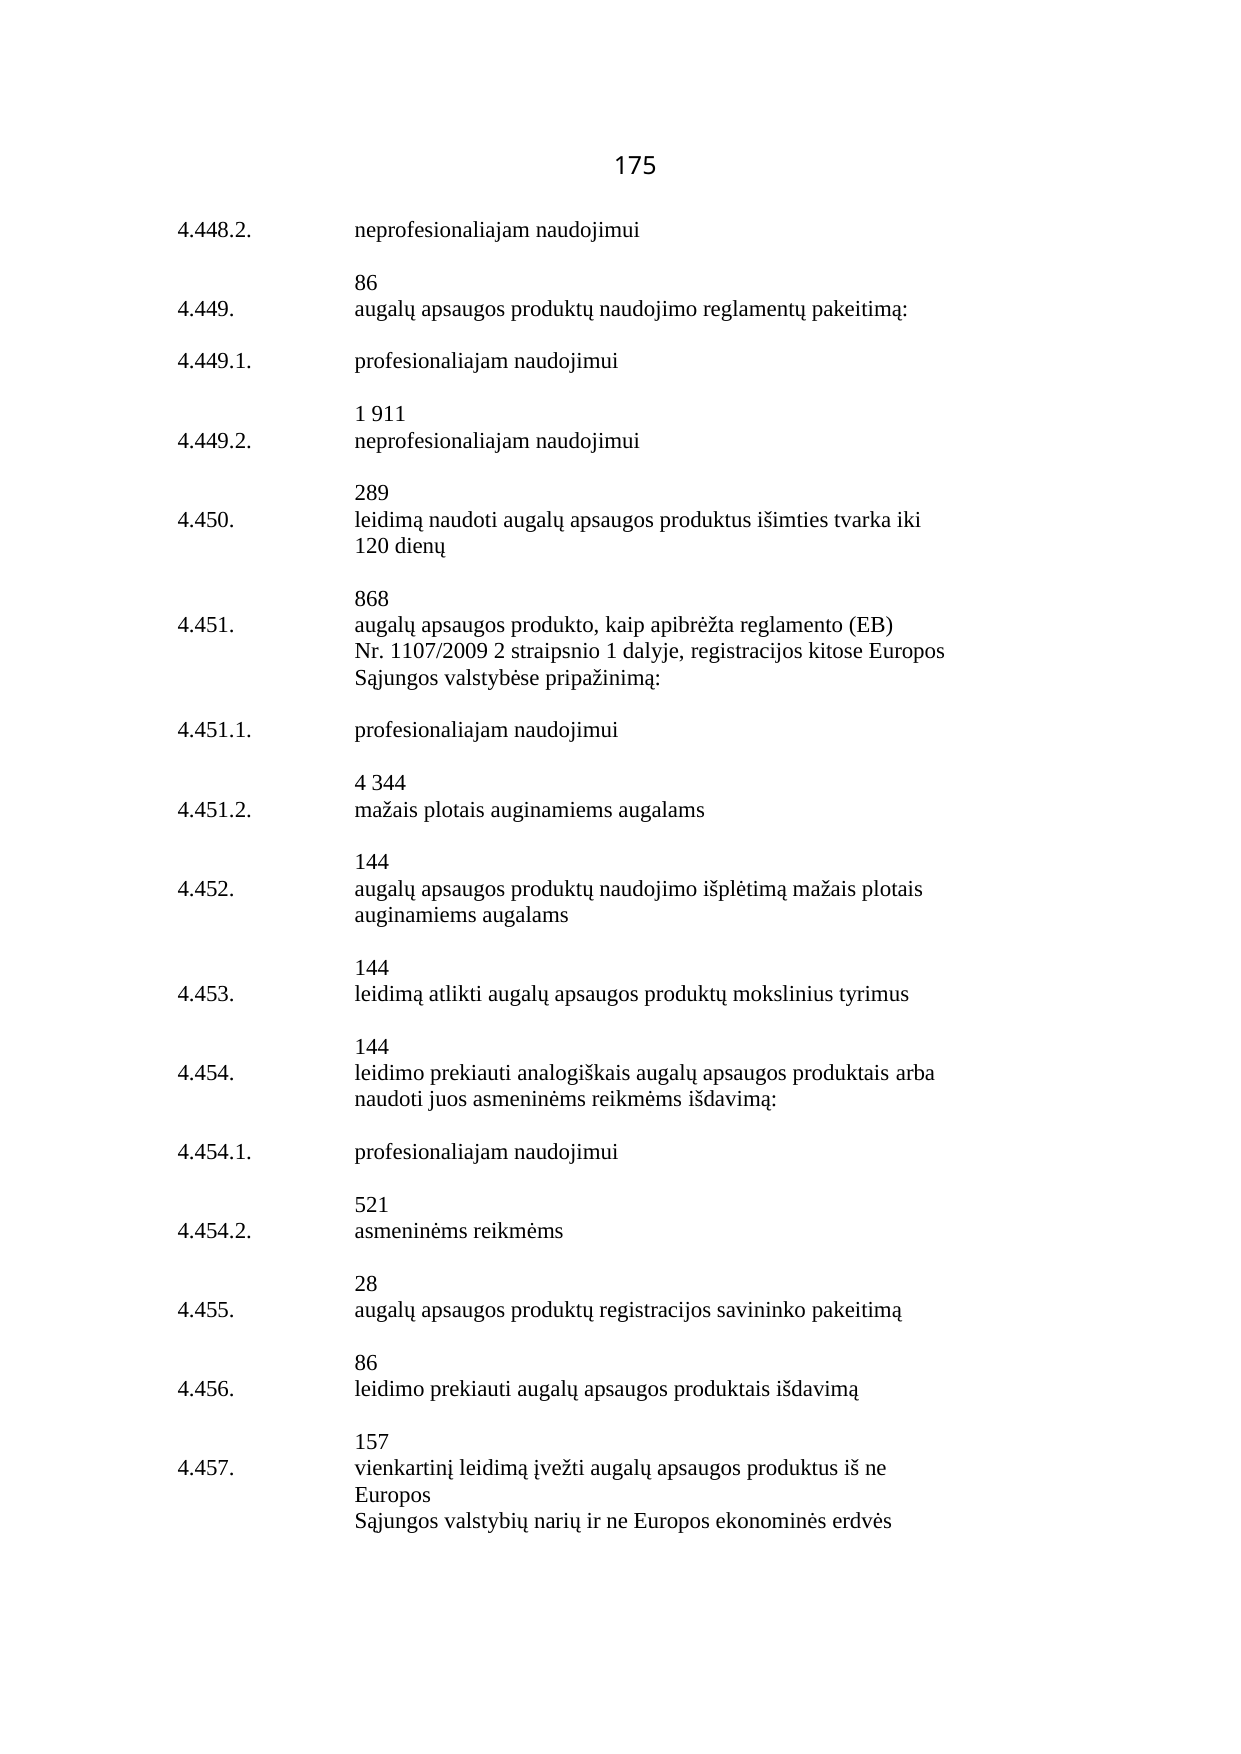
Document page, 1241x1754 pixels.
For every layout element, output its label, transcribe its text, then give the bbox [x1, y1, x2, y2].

text 4.449. augalų apsaugos produktų naudojimo reglamentų pakeitimą: [177, 295, 945, 348]
text 4.455. augalų apsaugos produktų registracijos savininko pakeitimą 86 [177, 1296, 945, 1375]
text 4.454. leidimo prekiauti analogiškais augalų apsaugos produktais arba [177, 1059, 945, 1086]
text 4.454.2. asmeninėms reikmėms 28 [177, 1217, 945, 1296]
text 4.452. augalų apsaugos produktų naudojimo išplėtimą mažais plotais [177, 875, 945, 901]
text 4.448.2. neprofesionaliajam naudojimui 86 [177, 216, 945, 295]
text 4.451. augalų apsaugos produkto, kaip apibrėžta reglamento (EB) [177, 611, 945, 637]
text 4.453. leidimą atlikti augalų apsaugos produktų mokslinius tyrimus 144 [177, 980, 945, 1059]
text 4.449.1. profesionaliajam naudojimui 1 911 [177, 348, 945, 427]
text 4.454.1. profesionaliajam naudojimui 521 [177, 1138, 945, 1217]
text naudoti juos asmeninėms reikmėms išdavimą: [354, 1086, 945, 1138]
text Sąjungos valstybių narių ir ne Europos ekonominės erdvės [354, 1507, 945, 1533]
text 4.457. vienkartinį leidimą įvežti augalų apsaugos produktus iš ne Europos [177, 1454, 945, 1507]
text Sąjungos valstybėse pripažinimą: [354, 664, 945, 717]
text 4.450. leidimą naudoti augalų apsaugos produktus išimties tvarka iki [177, 506, 945, 532]
text 120 dienų 868 [354, 532, 945, 611]
text 4.451.1. profesionaliajam naudojimui 4 344 [177, 717, 945, 796]
text auginamiems augalams 144 [354, 901, 945, 980]
text 4.451.2. mažais plotais auginamiems augalams 144 [177, 796, 945, 875]
text 4.449.2. neprofesionaliajam naudojimui 289 [177, 427, 945, 506]
text 4.456. leidimo prekiauti augalų apsaugos produktais išdavimą 157 [177, 1375, 945, 1454]
text Nr. 1107/2009 2 straipsnio 1 dalyje, registracijos kitose Europos [354, 637, 945, 664]
